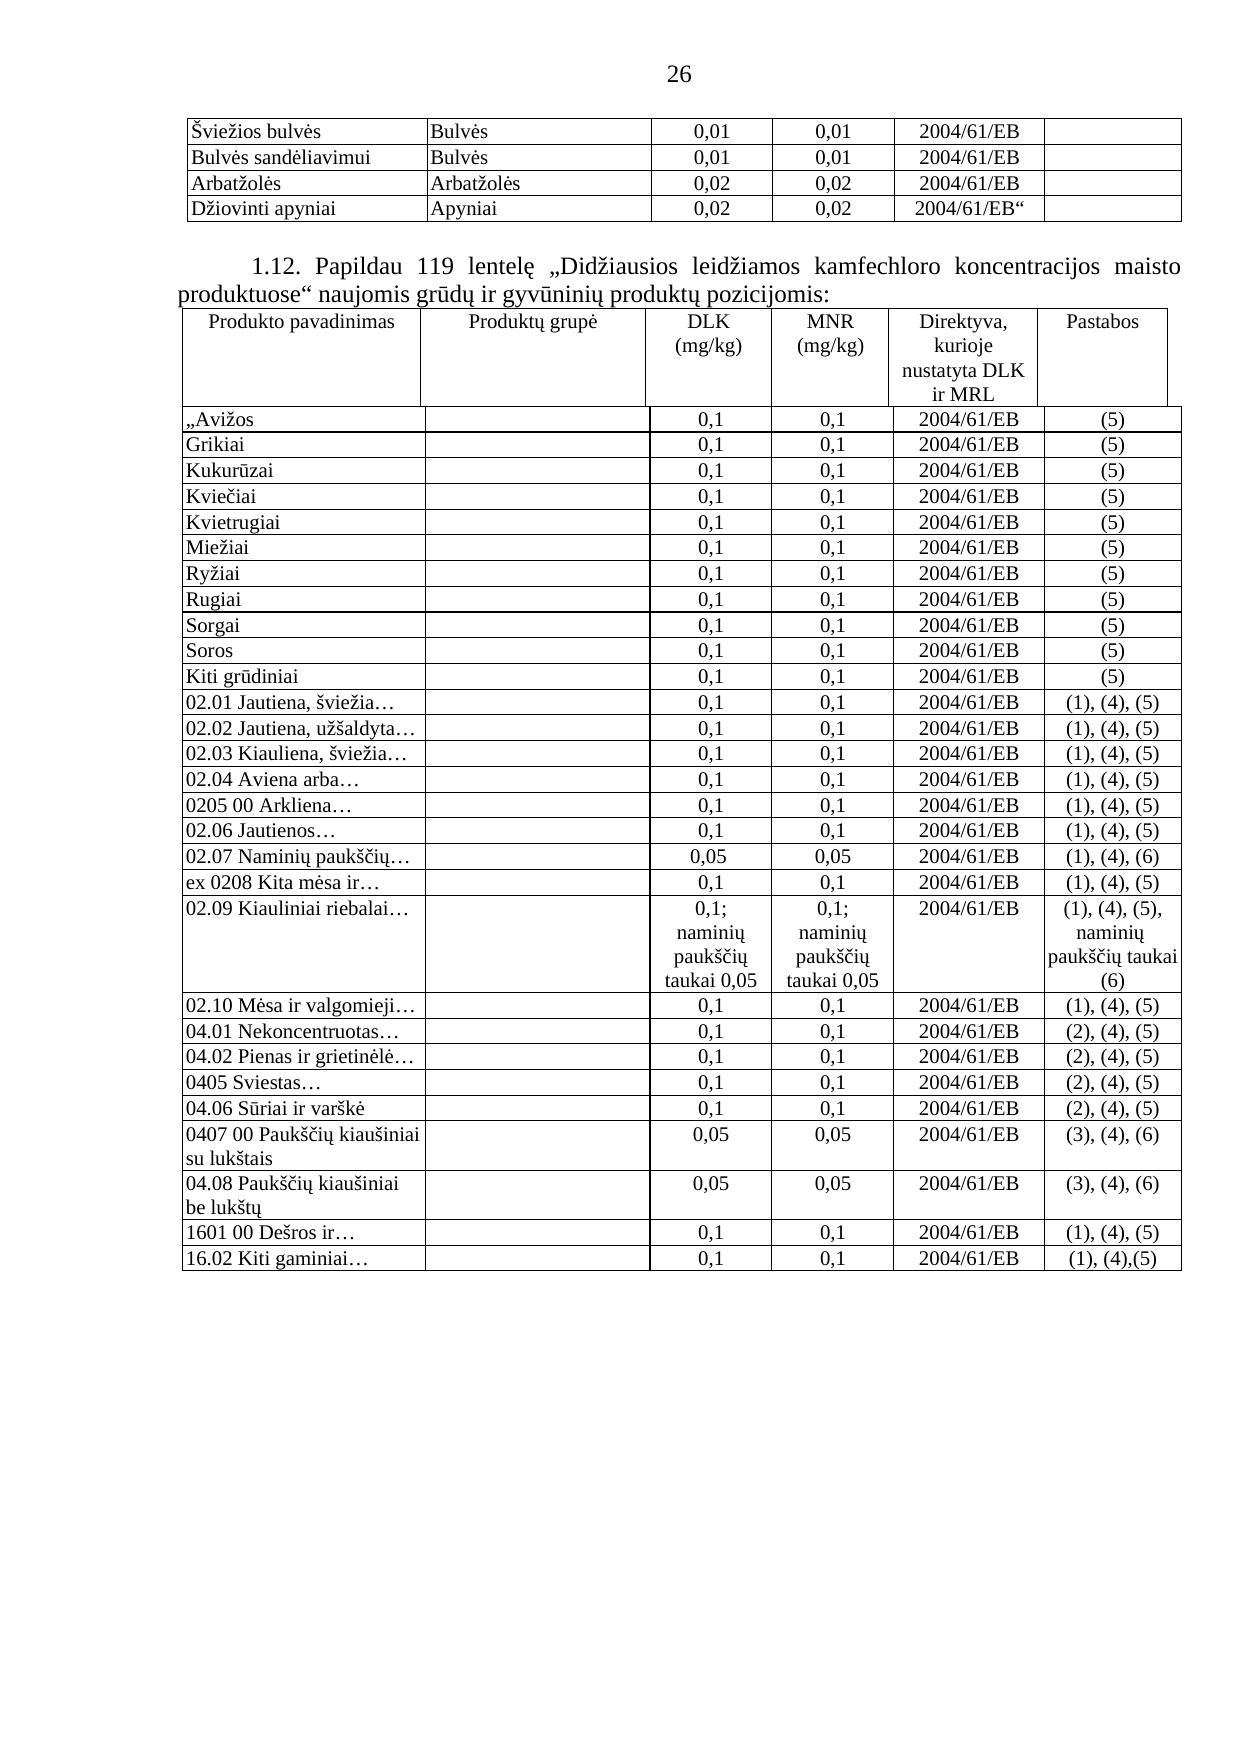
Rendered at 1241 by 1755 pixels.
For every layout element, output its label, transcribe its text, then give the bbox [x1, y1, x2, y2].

table_cell 0,1; naminių paukščių taukai 0,05 [651, 896, 771, 992]
table_cell (3), (4), (6) [1045, 1121, 1181, 1169]
table_cell [426, 433, 649, 457]
table_cell 2004/61/EB [894, 993, 1044, 1017]
table_cell 02.04 Aviena arba… [183, 767, 425, 792]
table_header MNR (mg/kg) [772, 309, 888, 406]
table_cell 0,1 [651, 1096, 771, 1120]
table_cell [426, 715, 649, 740]
table_cell 0,1 [651, 407, 771, 431]
table_cell 0,1 [772, 407, 893, 431]
table_cell 2004/61/EB [894, 484, 1044, 508]
table_cell 0,1 [772, 561, 893, 586]
table_cell 0,1 [772, 993, 893, 1017]
table_cell 0,05 [772, 1171, 893, 1219]
table_cell Džiovinti apyniai [188, 196, 427, 221]
table_cell 0,1 [772, 870, 893, 894]
table_cell [1045, 119, 1181, 144]
table_cell 0,1 [651, 638, 771, 663]
table_cell 0,1 [772, 664, 893, 689]
table_cell 0,1 [651, 767, 771, 792]
table_cell Miežiai [183, 535, 425, 560]
table_cell (5) [1045, 510, 1181, 534]
table_cell 2004/61/EB [894, 561, 1044, 586]
table_cell Rugiai [183, 587, 425, 611]
table_cell 0,1 [772, 1220, 893, 1244]
table_cell 2004/61/EB [894, 587, 1044, 611]
table_cell 2004/61/EB [894, 535, 1044, 560]
table_cell [426, 818, 649, 843]
table_cell Kukurūzai [183, 458, 425, 483]
table_cell (2), (4), (5) [1045, 1096, 1181, 1120]
table_cell 0,02 [652, 196, 772, 221]
table_cell 0,1 [772, 587, 893, 611]
table_cell 0,1 [651, 1070, 771, 1095]
table_cell 04.06 Sūriai ir varškė [183, 1096, 425, 1120]
table_cell 0,1 [651, 690, 771, 714]
table_header [1168, 308, 1181, 406]
table_cell [426, 870, 649, 894]
table_cell 0,05 [772, 1121, 893, 1169]
table_cell ex 0208 Kita mėsa ir… [183, 870, 425, 894]
table_cell 2004/61/EB [894, 896, 1044, 992]
table_cell [426, 896, 649, 992]
table_cell (5) [1045, 561, 1181, 586]
table_cell (2), (4), (5) [1045, 1044, 1181, 1069]
table_cell 0407 00 Paukščių kiaušiniai su lukštais [183, 1121, 425, 1169]
table_cell 0,1 [651, 613, 771, 637]
table_cell [426, 793, 649, 817]
table_cell [426, 690, 649, 714]
table_cell Šviežios bulvės [188, 119, 427, 144]
table_cell 04.08 Paukščių kiaušiniai be lukštų [183, 1171, 425, 1219]
table_cell [426, 407, 649, 431]
table_cell 2004/61/EB [894, 870, 1044, 894]
table_cell Apyniai [428, 196, 651, 221]
table_cell 0,1 [772, 638, 893, 663]
table_cell [426, 844, 649, 869]
table_cell 2004/61/EB [894, 638, 1044, 663]
table_cell 2004/61/EB [894, 1246, 1044, 1270]
table_cell (1), (4), (5) [1045, 793, 1181, 817]
table_cell 0,1 [651, 561, 771, 586]
table_cell 2004/61/EB [894, 1044, 1044, 1069]
table_cell 0,1 [772, 510, 893, 534]
table_header DLK (mg/kg) [646, 309, 771, 406]
table_cell Kiti grūdiniai [183, 664, 425, 689]
table_cell 2004/61/EB [894, 690, 1044, 714]
table_cell 02.09 Kiauliniai riebalai… [183, 896, 425, 992]
table_cell 0,05 [651, 1121, 771, 1169]
table_cell 02.03 Kiauliena, šviežia… [183, 741, 425, 766]
table_cell (1), (4), (5) [1045, 818, 1181, 843]
table_cell 2004/61/EB [894, 844, 1044, 869]
table_cell 0,1 [772, 690, 893, 714]
table_cell (1), (4), (5) [1045, 993, 1181, 1017]
table_cell 0,1 [651, 484, 771, 508]
table_cell 2004/61/EB [894, 613, 1044, 637]
table_cell 0,1 [772, 1019, 893, 1043]
table_cell 0,1 [651, 664, 771, 689]
table_cell 2004/61/EB [894, 407, 1044, 431]
table_cell [426, 1070, 649, 1095]
table_cell 2004/61/EB [894, 664, 1044, 689]
table_cell (5) [1045, 638, 1181, 663]
table_cell (5) [1045, 587, 1181, 611]
table_cell 2004/61/EB [894, 1070, 1044, 1095]
table_cell 2004/61/EB [894, 741, 1044, 766]
table_cell [426, 638, 649, 663]
table_cell 04.01 Nekoncentruotas… [183, 1019, 425, 1043]
table_cell 0,05 [651, 1171, 771, 1219]
table_cell 0,1 [651, 1246, 771, 1270]
table_cell Soros [183, 638, 425, 663]
table_cell (5) [1045, 613, 1181, 637]
table_cell (2), (4), (5) [1045, 1019, 1181, 1043]
table_cell 2004/61/EB [894, 715, 1044, 740]
table_cell [183, 118, 187, 144]
table_cell 0,1 [772, 433, 893, 457]
table_cell Arbatžolės [188, 171, 427, 195]
table_cell 0,1 [651, 818, 771, 843]
table_cell 0,1 [651, 1019, 771, 1043]
table_cell 02.10 Mėsa ir valgomieji… [183, 993, 425, 1017]
table_cell (1), (4), (5) [1045, 870, 1181, 894]
table_cell [183, 144, 187, 169]
table_cell 2004/61/EB [894, 510, 1044, 534]
table_cell 0,1 [651, 993, 771, 1017]
table_cell [183, 170, 187, 195]
table_cell (1), (4), (5) [1045, 741, 1181, 766]
table_cell 2004/61/EB“ [895, 196, 1044, 221]
table_cell [426, 767, 649, 792]
table_cell [426, 613, 649, 637]
table_cell 0,1 [772, 767, 893, 792]
table_cell 0,1 [651, 870, 771, 894]
table_cell [1045, 145, 1181, 169]
table_cell [426, 1246, 649, 1270]
table_cell Grikiai [183, 433, 425, 457]
table_cell (5) [1045, 535, 1181, 560]
table_cell [426, 1220, 649, 1244]
table_cell (1), (4), (6) [1045, 844, 1181, 869]
table_cell (1), (4), (5) [1045, 715, 1181, 740]
table_cell (1), (4),(5) [1045, 1246, 1181, 1270]
table_cell 0,1 [651, 433, 771, 457]
table_cell 0,1 [772, 818, 893, 843]
table_cell (1), (4), (5), naminių paukščių taukai (6) [1045, 896, 1181, 992]
table_cell [426, 1096, 649, 1120]
table_cell [426, 484, 649, 508]
table_cell 1601 00 Dešros ir… [183, 1220, 425, 1244]
table_cell 0,1 [772, 741, 893, 766]
table_cell Bulvės sandėliavimui [188, 145, 427, 169]
table_cell 0,1 [651, 458, 771, 483]
table_cell 0,1 [772, 613, 893, 637]
table_cell 2004/61/EB [894, 1220, 1044, 1244]
table_cell 0,1 [772, 458, 893, 483]
table_header Pastabos [1038, 309, 1167, 406]
table_cell Bulvės [428, 119, 651, 144]
table_header Produktų grupė [421, 309, 645, 406]
table_cell 0,1 [772, 715, 893, 740]
table_cell 0,01 [652, 119, 772, 144]
table_cell 0,1 [651, 741, 771, 766]
table_cell Kviečiai [183, 484, 425, 508]
table_cell 2004/61/EB [895, 171, 1044, 195]
table_cell 0,01 [652, 145, 772, 169]
table_cell 16.02 Kiti gaminiai… [183, 1246, 425, 1270]
table_cell Ryžiai [183, 561, 425, 586]
table_cell (5) [1045, 484, 1181, 508]
table_cell (3), (4), (6) [1045, 1171, 1181, 1219]
table_cell (2), (4), (5) [1045, 1070, 1181, 1095]
table_cell (1), (4), (5) [1045, 690, 1181, 714]
table_cell 02.07 Naminių paukščių… [183, 844, 425, 869]
table_cell [426, 741, 649, 766]
table_cell Kvietrugiai [183, 510, 425, 534]
table_cell 2004/61/EB [894, 767, 1044, 792]
table_cell (5) [1045, 433, 1181, 457]
table_cell 0,1 [772, 1246, 893, 1270]
table_cell [1045, 196, 1181, 221]
table_cell 0,05 [651, 844, 771, 869]
table_cell 2004/61/EB [894, 1019, 1044, 1043]
table_cell (1), (4), (5) [1045, 1220, 1181, 1244]
table_cell 0,02 [652, 171, 772, 195]
table_cell 2004/61/EB [894, 1121, 1044, 1169]
table_cell 0,02 [773, 196, 894, 221]
table_cell 2004/61/EB [895, 119, 1044, 144]
table_cell „Avižos [183, 407, 425, 431]
table_cell 0,1 [651, 793, 771, 817]
table_cell [426, 1121, 649, 1169]
table_cell [426, 561, 649, 586]
table_cell (5) [1045, 407, 1181, 431]
table_cell 0,1 [772, 793, 893, 817]
table_cell [426, 510, 649, 534]
table_cell [426, 993, 649, 1017]
table_cell 2004/61/EB [895, 145, 1044, 169]
table_cell 0,1 [651, 715, 771, 740]
table_cell 0,1 [651, 535, 771, 560]
table_cell 02.06 Jautienos… [183, 818, 425, 843]
table_cell 2004/61/EB [894, 433, 1044, 457]
table_cell [426, 1044, 649, 1069]
table_cell 0,1 [772, 484, 893, 508]
table_header Direktyva, kurioje nustatyta DLK ir MRL [889, 309, 1037, 406]
table_cell 0,05 [772, 844, 893, 869]
table_cell 0,1 [651, 510, 771, 534]
table_cell (5) [1045, 664, 1181, 689]
table_cell 0,1 [772, 1096, 893, 1120]
table_cell 0,1 [651, 1044, 771, 1069]
table_cell 0205 00 Arkliena… [183, 793, 425, 817]
table_cell 0,1 [772, 1070, 893, 1095]
table_cell 0405 Sviestas… [183, 1070, 425, 1095]
table_cell 2004/61/EB [894, 458, 1044, 483]
table_cell 02.02 Jautiena, užšaldyta… [183, 715, 425, 740]
text 1.12. Papildau 119 lentelę „Didžiausios leidžiamos kamfechloro koncentracijos maisto produktuose“ naujomis grūdų ir gyvūninių produktų pozicijomis: [177, 251, 1181, 308]
table_cell [426, 587, 649, 611]
table_cell [1045, 171, 1181, 195]
table_cell [426, 1019, 649, 1043]
table_header Produkto pavadinimas [183, 309, 420, 406]
table_cell 0,1 [651, 1220, 771, 1244]
table_cell Sorgai [183, 613, 425, 637]
table_cell (5) [1045, 458, 1181, 483]
table_cell (1), (4), (5) [1045, 767, 1181, 792]
table_cell [426, 458, 649, 483]
table_cell 0,1 [651, 587, 771, 611]
table_cell 02.01 Jautiena, šviežia… [183, 690, 425, 714]
table_cell 2004/61/EB [894, 818, 1044, 843]
table_cell 2004/61/EB [894, 1171, 1044, 1219]
table_cell 0,01 [773, 119, 894, 144]
table_cell Arbatžolės [428, 171, 651, 195]
table_cell [426, 535, 649, 560]
table_cell 0,02 [773, 171, 894, 195]
table_cell 0,1 [772, 535, 893, 560]
table_cell 0,1; naminių paukščių taukai 0,05 [772, 896, 893, 992]
table_cell [426, 1171, 649, 1219]
table_cell 2004/61/EB [894, 793, 1044, 817]
table_cell 0,1 [772, 1044, 893, 1069]
table_cell 0,01 [773, 145, 894, 169]
table_cell 2004/61/EB [894, 1096, 1044, 1120]
table_cell [183, 195, 187, 221]
table_cell Bulvės [428, 145, 651, 169]
table_cell 04.02 Pienas ir grietinėlė… [183, 1044, 425, 1069]
table_cell [426, 664, 649, 689]
